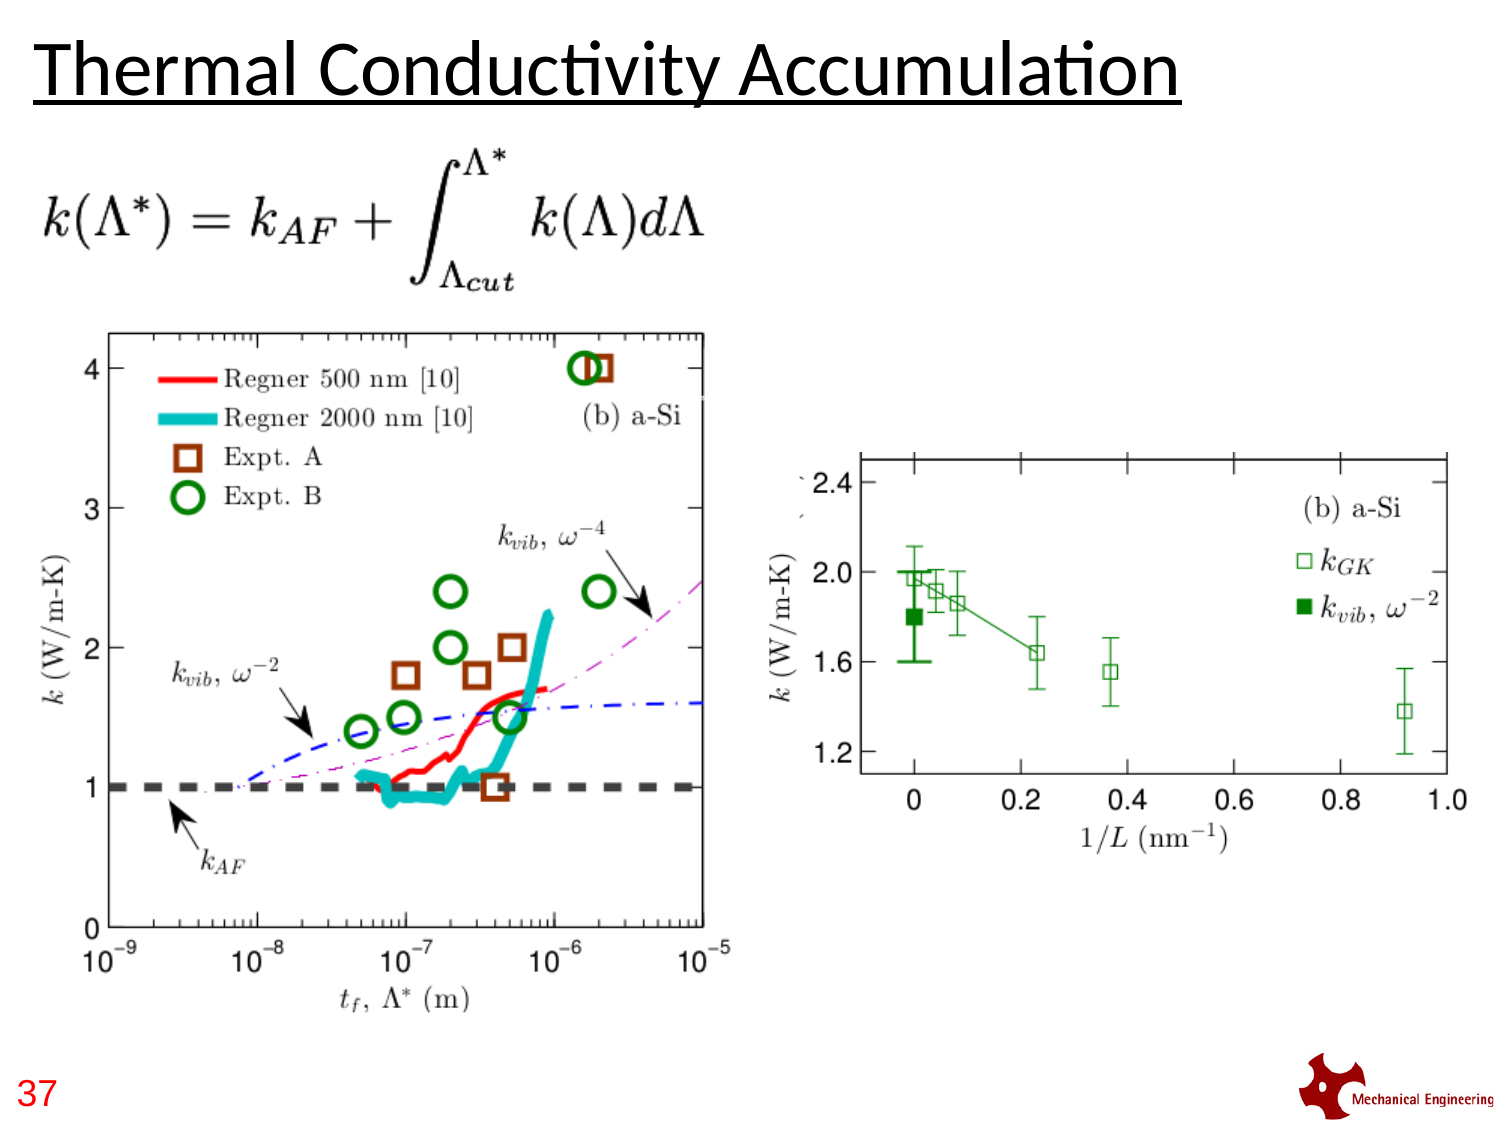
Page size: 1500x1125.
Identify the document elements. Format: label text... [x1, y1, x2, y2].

title Thermal Conductivity Accumulation [18, 24, 1500, 127]
picture [751, 452, 1500, 867]
picture [30, 127, 744, 1017]
picture [1298, 1053, 1494, 1120]
